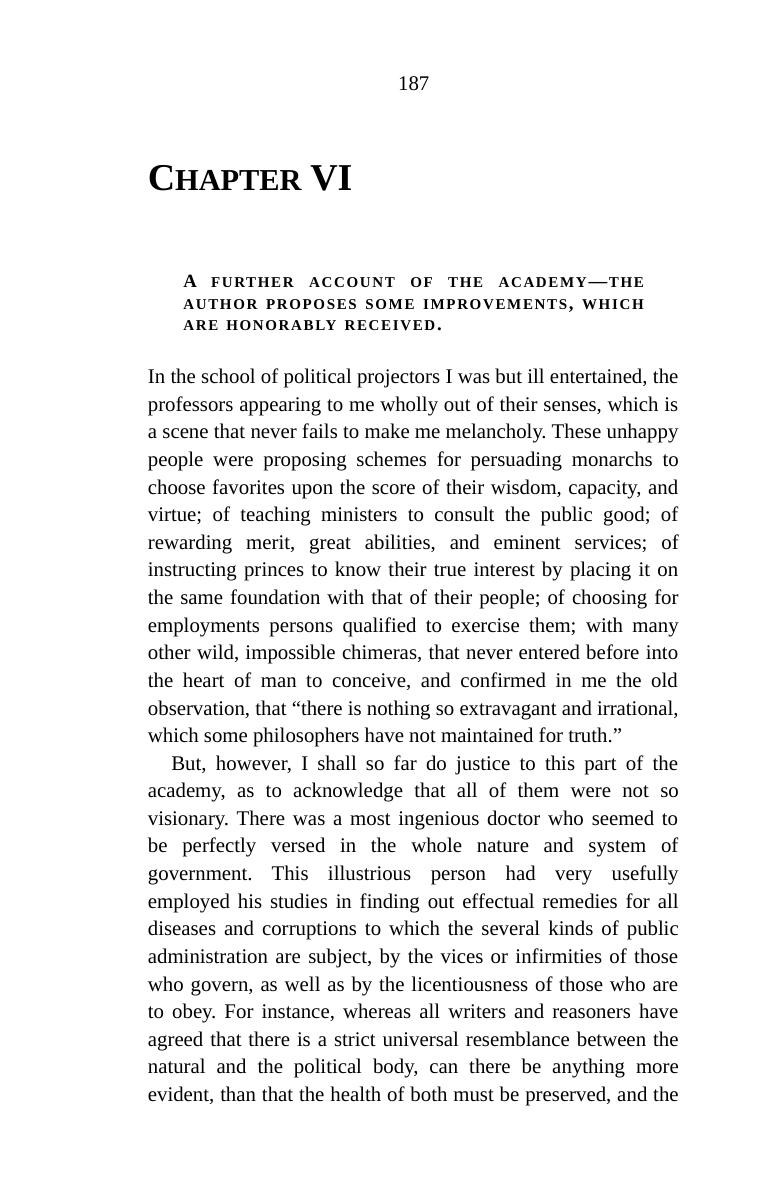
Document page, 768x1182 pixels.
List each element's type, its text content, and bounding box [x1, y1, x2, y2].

text In the school of political projectors I was but ill entertained, the professors appearing to me wholly out of their senses, which is a scene that never fails to make me melancholy. These unhappy people were proposing schemes for persuading monarchs to choose favorites upon the score of their wisdom, capacity, and virtue; of teaching ministers to consult the public good; of rewarding merit, great abilities, and eminent services; of instructing princes to know their true interest by placing it on the same foundation with that of their people; of choosing for employments persons qualified to exercise them; with many other wild, impossible chimeras, that never entered before into the heart of man to conceive, and confirmed in me the old observation, that “there is nothing so extravagant and irrational, which some philosophers have not maintained for truth.” [148, 364, 679, 747]
text But, however, I shall so far do justice to this part of the academy, as to acknowledge that all of them were not so visionary. There was a most ingenious doctor who seemed to be perfectly versed in the whole nature and system of government. This illustrious person had very usefully employed his studies in finding out effectual remedies for all diseases and corruptions to which the several kinds of public administration are subject, by the vices or infirmities of those who govern, as well as by the licentiousness of those who are to obey. For instance, whereas all writers and reasoners have agreed that there is a strict universal resemblance between the natural and the political body, can there be anything more evident, than that the health of both must be preserved, and the [148, 751, 679, 1106]
subtitle Chapter VI [148, 155, 679, 198]
text A further account of the academy—the author proposes some improvements, which are honorably received. [183, 270, 644, 335]
